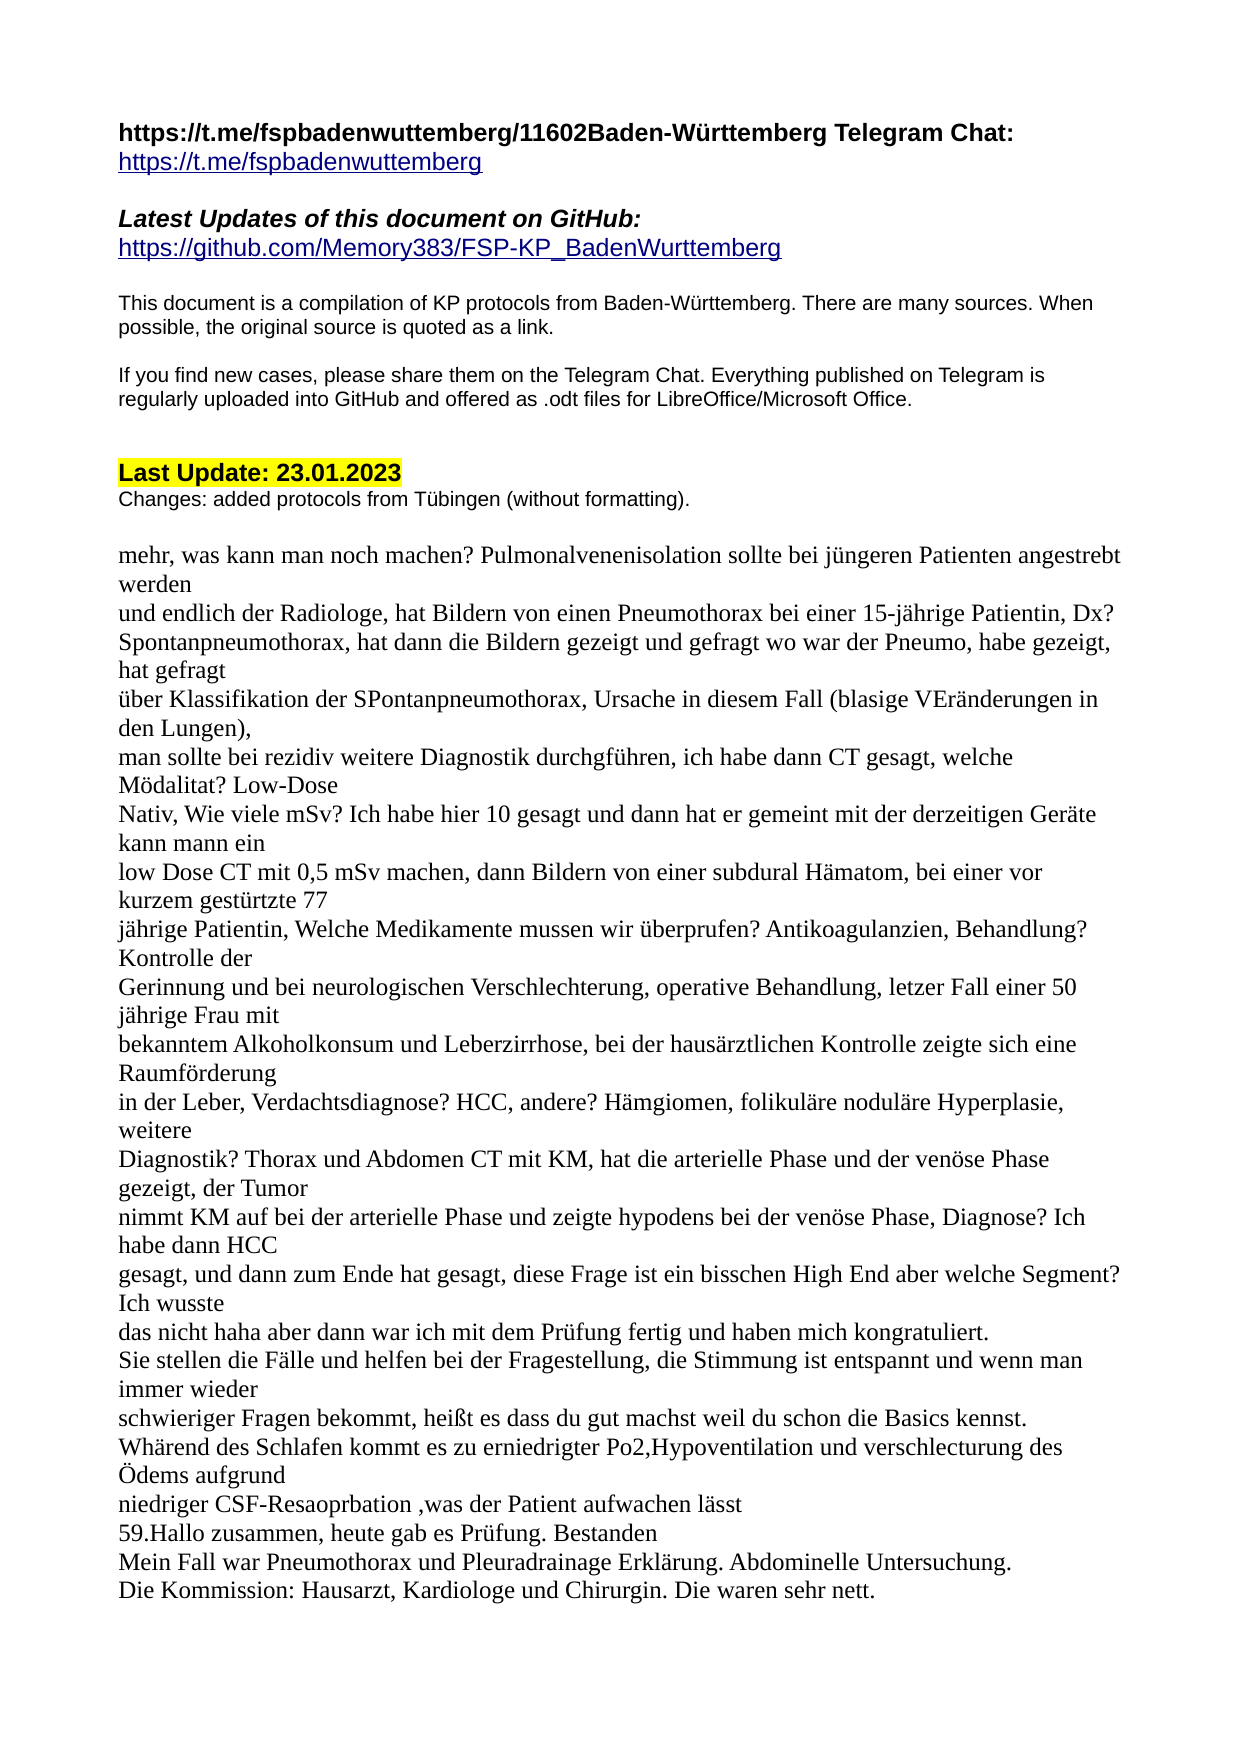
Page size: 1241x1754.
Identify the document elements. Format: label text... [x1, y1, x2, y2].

text und endlich der Radiologe, hat Bildern von einen Pneumothorax bei einer 15-jährige Patientin, Dx? [118, 598, 1122, 627]
text Gerinnung und bei neurologischen Verschlechterung, operative Behandlung, letzer Fall einer 50 jährige Frau mit [118, 972, 1122, 1029]
text Whärend des Schlafen kommt es zu erniedrigter Po2,Hypoventilation und verschlecturung des Ödems aufgrund [118, 1432, 1122, 1489]
text jährige Patientin, Welche Medikamente mussen wir überprufen? Antikoagulanzien, Behandlung? Kontrolle der [118, 914, 1122, 972]
text niedriger CSF-Resaoprbation ,was der Patient aufwachen lässt [118, 1489, 1122, 1518]
text nimmt KM auf bei der arterielle Phase und zeigte hypodens bei der venöse Phase, Diagnose? Ich habe dann HCC [118, 1202, 1122, 1259]
text Die Kommission: Hausarzt, Kardiologe und Chirurgin. Die waren sehr nett. [118, 1576, 1122, 1604]
text Mein Fall war Pneumothorax und Pleuradrainage Erklärung. Abdominelle Untersuchung. [118, 1547, 1122, 1576]
text schwieriger Fragen bekommt, heißt es dass du gut machst weil du schon die Basics kennst. [118, 1403, 1122, 1432]
text Nativ, Wie viele mSv? Ich habe hier 10 gesagt und dann hat er gemeint mit der derzeitigen Geräte kann mann ein [118, 799, 1122, 857]
text 59.Hallo zusammen, heute gab es Prüfung. Bestanden🥳 [118, 1518, 1122, 1547]
text mehr, was kann man noch machen? Pulmonalvenenisolation sollte bei jüngeren Patienten angestrebt werden [118, 541, 1122, 598]
text Sie stellen die Fälle und helfen bei der Fragestellung, die Stimmung ist entspannt und wenn man immer wieder [118, 1346, 1122, 1403]
text in der Leber, Verdachtsdiagnose? HCC, andere? Hämgiomen, folikuläre noduläre Hyperplasie, weitere [118, 1087, 1122, 1144]
text low Dose CT mit 0,5 mSv machen, dann Bildern von einer subdural Hämatom, bei einer vor kurzem gestürtzte 77 [118, 857, 1122, 914]
text Diagnostik? Thorax und Abdomen CT mit KM, hat die arterielle Phase und der venöse Phase gezeigt, der Tumor [118, 1144, 1122, 1202]
text das nicht haha aber dann war ich mit dem Prüfung fertig und haben mich kongratuliert. [118, 1317, 1122, 1346]
text über Klassifikation der SPontanpneumothorax, Ursache in diesem Fall (blasige VEränderungen in den Lungen), [118, 684, 1122, 742]
text bekanntem Alkoholkonsum und Leberzirrhose, bei der hausärztlichen Kontrolle zeigte sich eine Raumförderung [118, 1029, 1122, 1087]
text man sollte bei rezidiv weitere Diagnostik durchgführen, ich habe dann CT gesagt, welche Mödalitat? Low-Dose [118, 742, 1122, 799]
text gesagt, und dann zum Ende hat gesagt, diese Frage ist ein bisschen High End aber welche Segment? Ich wusste [118, 1259, 1122, 1317]
text Spontanpneumothorax, hat dann die Bildern gezeigt und gefragt wo war der Pneumo, habe gezeigt, hat gefragt [118, 627, 1122, 684]
